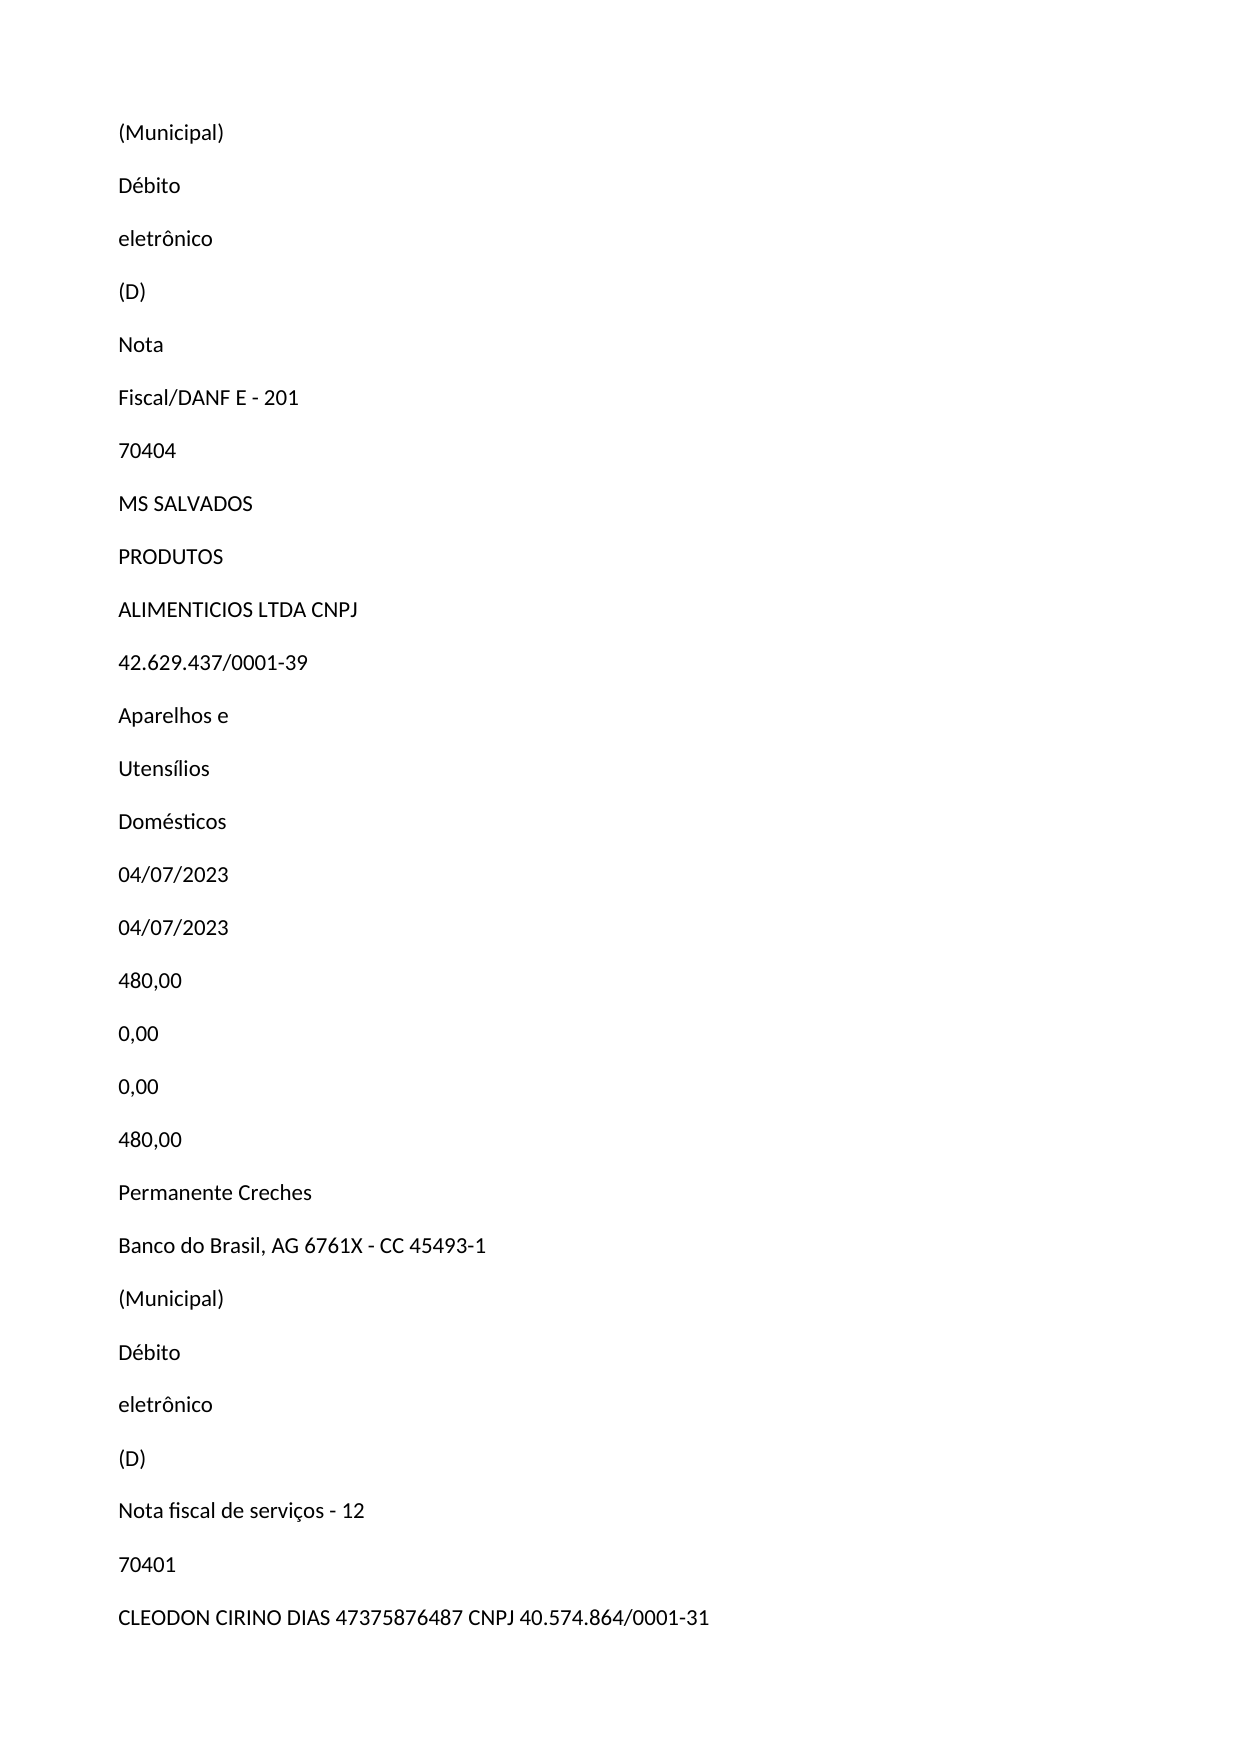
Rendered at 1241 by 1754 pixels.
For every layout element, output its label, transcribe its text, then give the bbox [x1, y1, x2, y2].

text 70401 [118, 1550, 1122, 1578]
text Nota [118, 330, 1122, 358]
text CLEODON CIRINO DIAS 47375876487 CNPJ 40.574.864/0001-31 [118, 1603, 1122, 1631]
text (D) [118, 1444, 1122, 1472]
text 04/07/2023 [118, 860, 1122, 888]
text eletrônico [118, 224, 1122, 252]
text (D) [118, 277, 1122, 305]
text Domésticos [118, 807, 1122, 835]
text 70404 [118, 436, 1122, 464]
text 04/07/2023 [118, 913, 1122, 941]
text 480,00 [118, 966, 1122, 994]
text 42.629.437/0001-39 [118, 648, 1122, 676]
text Débito [118, 171, 1122, 199]
text PRODUTOS [118, 542, 1122, 570]
text Fiscal/DANF E - 201 [118, 383, 1122, 411]
text Aparelhos e [118, 701, 1122, 729]
text Permanente Creches [118, 1178, 1122, 1207]
text Banco do Brasil, AG 6761X - CC 45493-1 [118, 1232, 1122, 1259]
text Nota fiscal de serviços - 12 [118, 1497, 1122, 1525]
text Débito [118, 1338, 1122, 1366]
text Utensílios [118, 754, 1122, 782]
text 0,00 [118, 1072, 1122, 1101]
text ALIMENTICIOS LTDA CNPJ [118, 595, 1122, 623]
text (Municipal) [118, 1284, 1122, 1313]
text MS SALVADOS [118, 489, 1122, 517]
text 0,00 [118, 1019, 1122, 1047]
text eletrônico [118, 1391, 1122, 1419]
text 480,00 [118, 1126, 1122, 1153]
text (Municipal) [118, 118, 1122, 146]
